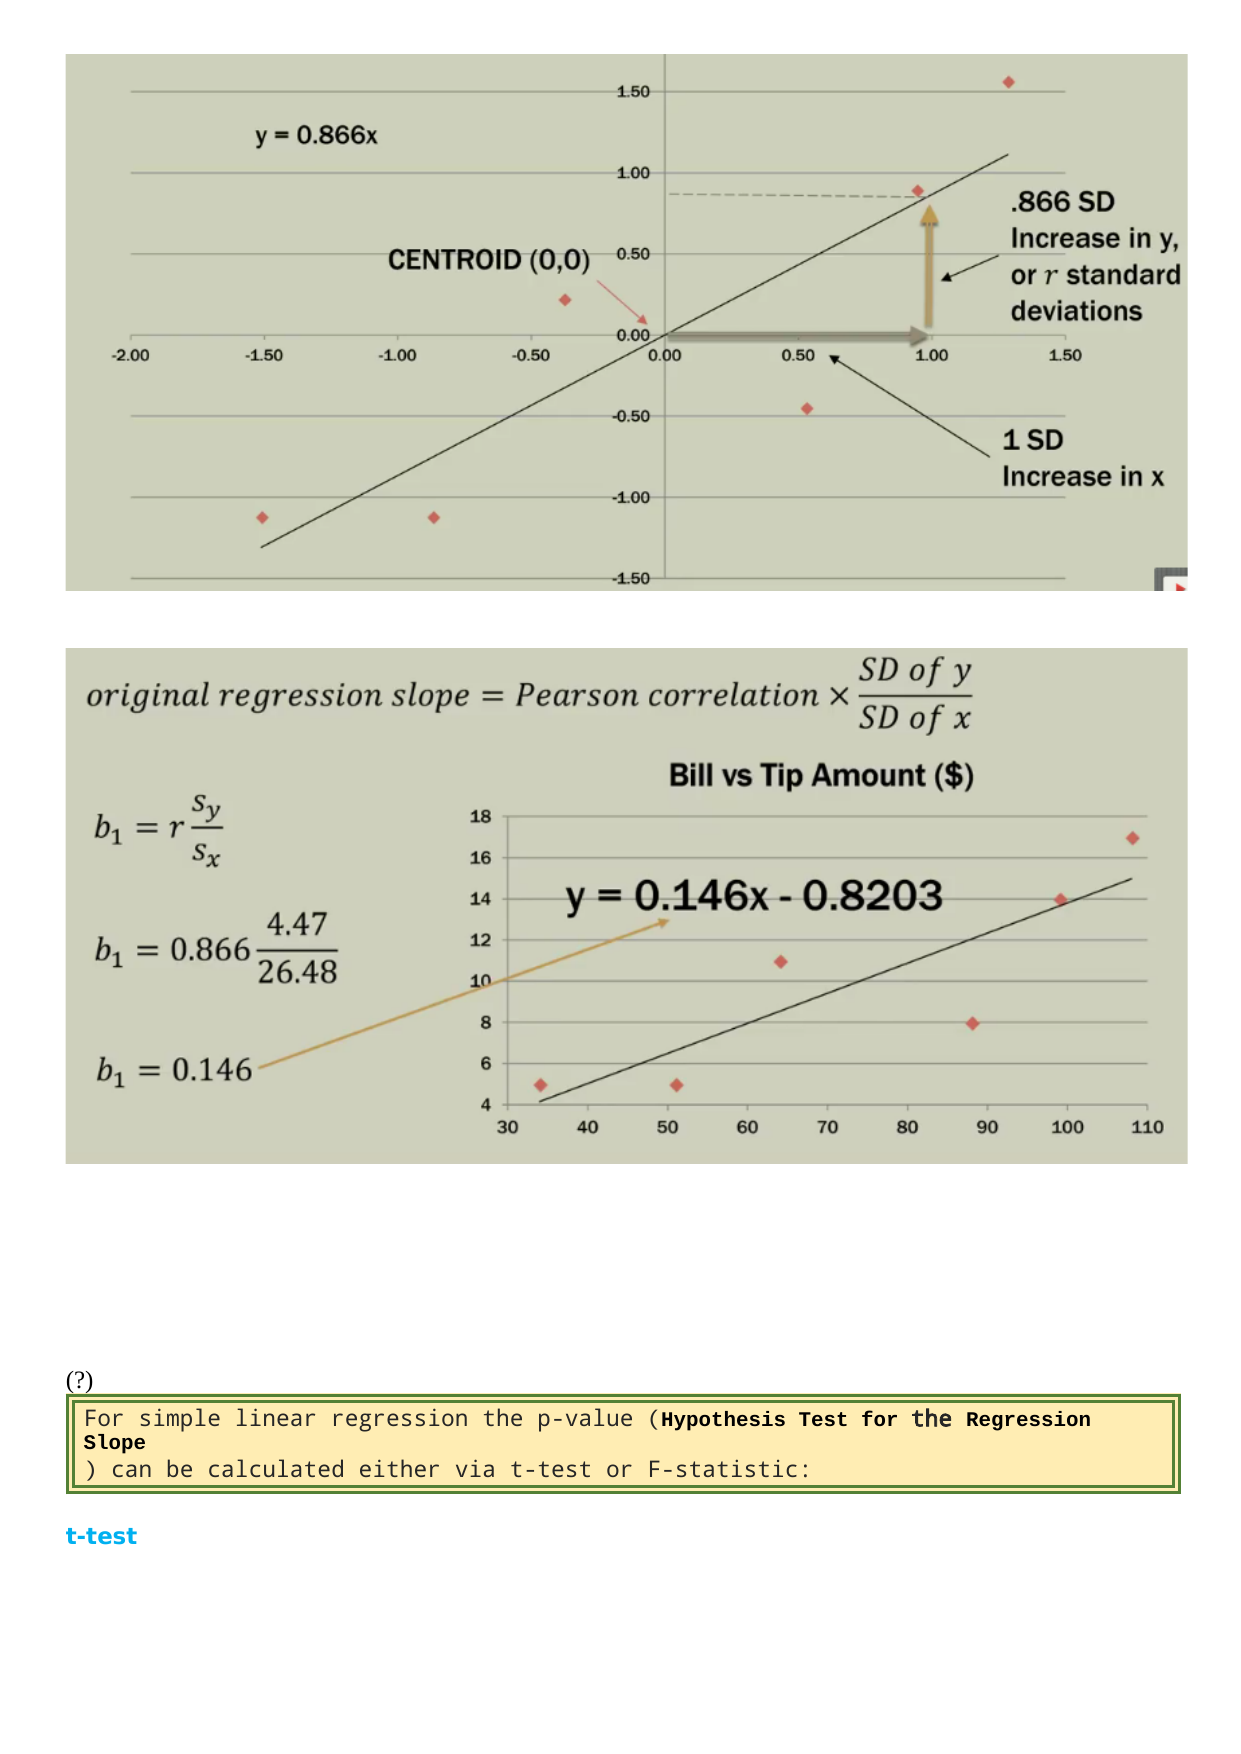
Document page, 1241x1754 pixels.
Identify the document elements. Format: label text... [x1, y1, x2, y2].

text (?) [66, 1365, 1181, 1393]
picture [65, 54, 1188, 591]
text For simple linear regression the p-value (Hypothesis Test for the Regression Slope [69, 1397, 1178, 1444]
title t-test [66, 1523, 1181, 1550]
picture [65, 648, 1188, 1164]
text ) can be calculated either via t-test or F-statistic: [69, 1444, 1178, 1491]
